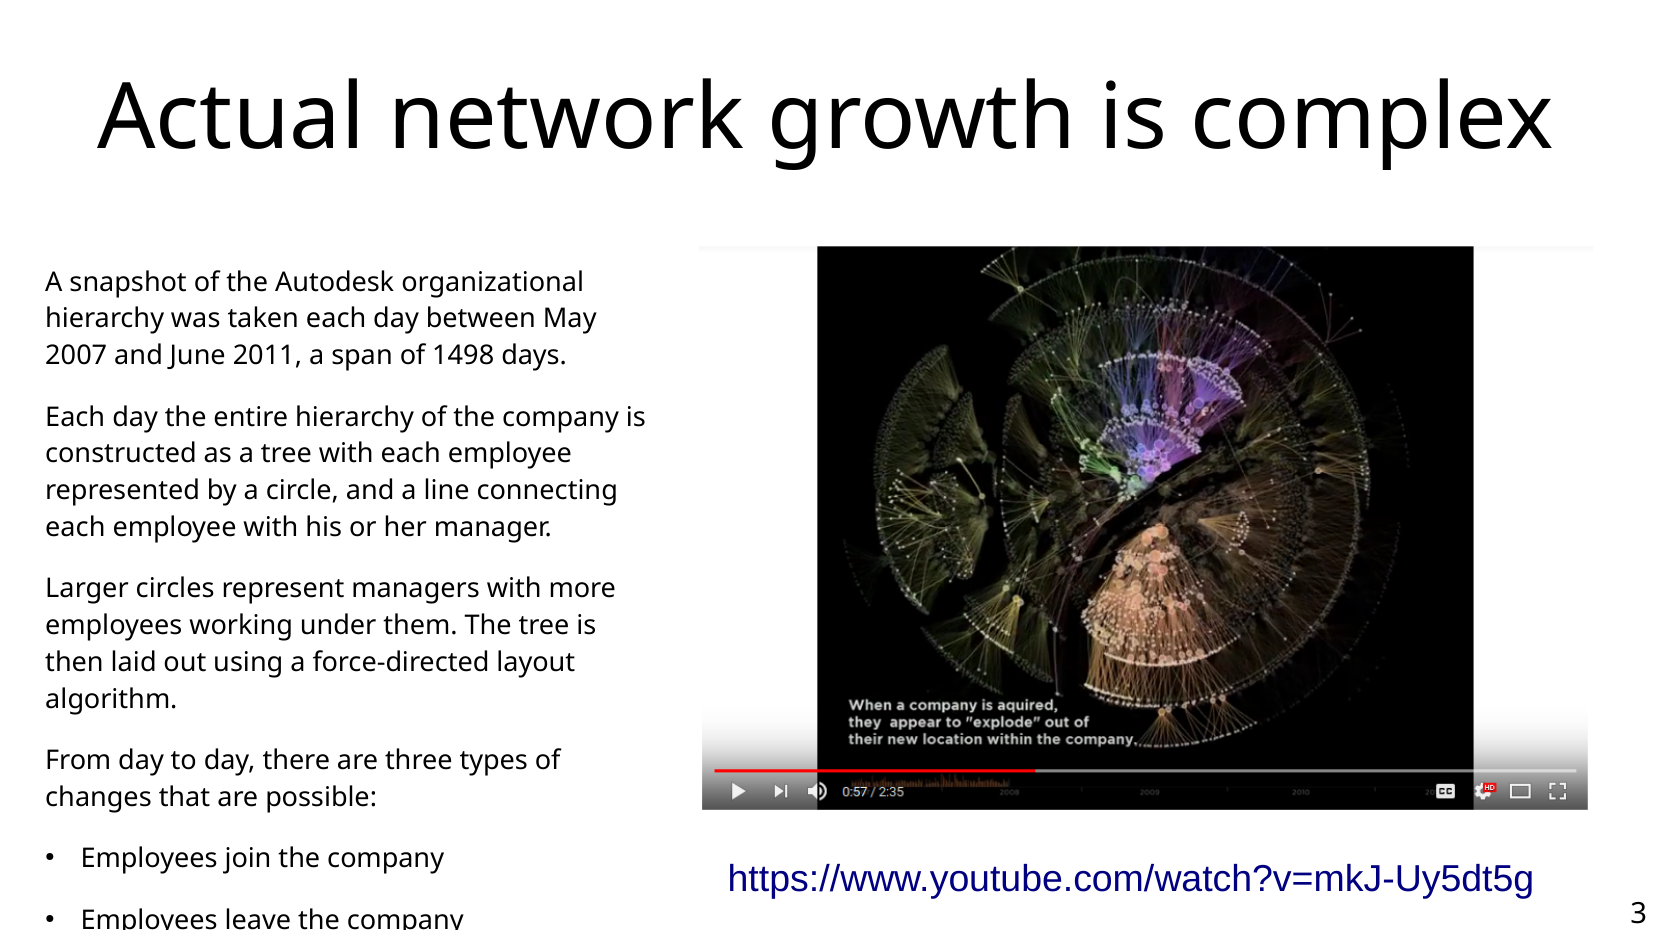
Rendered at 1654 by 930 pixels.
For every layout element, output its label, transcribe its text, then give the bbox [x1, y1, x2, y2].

picture [699, 237, 1593, 814]
title Actual network growth is complex [82, 1, 1571, 225]
text_box https://www.youtube.com/watch?v=mkJ-Uy5dt5g [712, 849, 1550, 907]
text_box A snapshot of the Autodesk organizational hierarchy was taken each day between May 2007 and June 2011, a span of 1498 days. Each day the entire hierarchy of the company is constructed as a tree with each employee represented by a circle, and a line connecting each employee with his or her manager. Larger circles represent managers with more employees working under them. The tree is then laid out using a force-directed layout algorithm. From day to day, there are three types of changes that are possible: Employees join the company Employees leave the company Employees change managers [30, 255, 676, 880]
